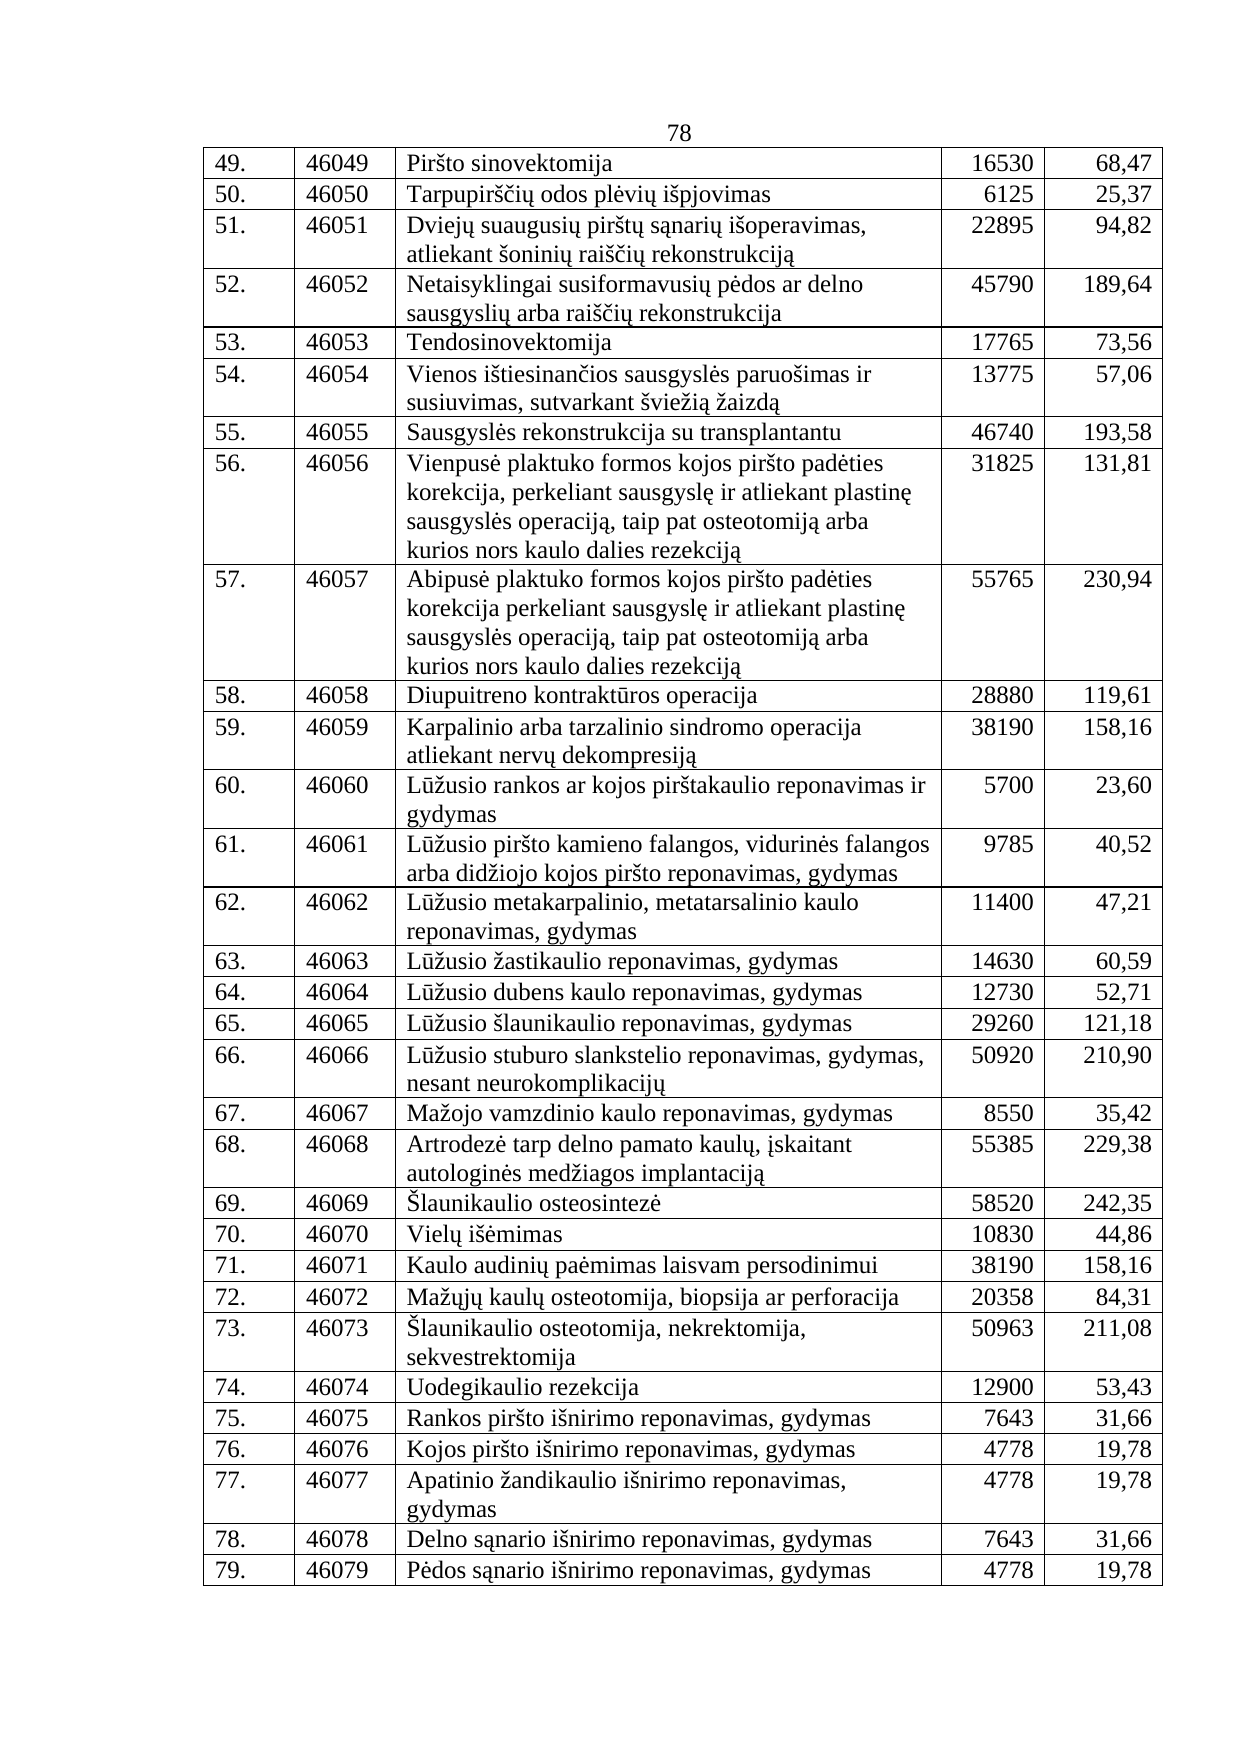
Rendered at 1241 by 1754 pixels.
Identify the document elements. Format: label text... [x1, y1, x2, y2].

table_cell 69. [204, 1188, 294, 1218]
table_cell 158,16 [1045, 712, 1162, 769]
table_cell 46065 [295, 1009, 395, 1039]
table_cell [1163, 358, 1240, 416]
table_cell Lūžusio stuburo slankstelio reponavimas, gydymas, nesant neurokomplikacijų [396, 1040, 941, 1097]
table_cell Artrodezė tarp delno pamato kaulų, įskaitant autologinės medžiagos implantaciją [396, 1130, 941, 1187]
table_cell 46076 [295, 1434, 395, 1464]
table_cell 70. [204, 1219, 294, 1249]
table_cell [1163, 1281, 1240, 1312]
table_cell 46061 [295, 829, 395, 886]
table_cell [1163, 886, 1240, 945]
table_cell 71. [204, 1251, 294, 1281]
table_cell 16530 [942, 148, 1044, 178]
table_cell 60. [204, 770, 294, 828]
table_cell 46079 [295, 1555, 395, 1585]
table_cell [1163, 178, 1240, 209]
table_cell Šlaunikaulio osteotomija, nekrektomija, sekvestrektomija [396, 1313, 941, 1371]
table_cell 4778 [942, 1465, 1044, 1523]
table_cell 55. [204, 417, 294, 447]
table_cell 46740 [942, 417, 1044, 447]
table_cell Sausgyslės rekonstrukcija su transplantantu [396, 417, 941, 447]
table_cell [1163, 828, 1240, 886]
table_cell 20358 [942, 1282, 1044, 1312]
table_cell 46054 [295, 359, 395, 416]
table_cell [1163, 1250, 1240, 1281]
table_cell 60,59 [1045, 946, 1162, 976]
table_cell Rankos piršto išnirimo reponavimas, gydymas [396, 1403, 941, 1433]
table_cell 58. [204, 681, 294, 711]
table_cell 17765 [942, 328, 1044, 358]
table_cell [1163, 209, 1240, 268]
table_cell 210,90 [1045, 1040, 1162, 1097]
table_cell [1163, 448, 1240, 563]
table_cell 68. [204, 1130, 294, 1187]
table_cell 10830 [942, 1219, 1044, 1249]
table_cell 46078 [295, 1524, 395, 1554]
table_cell 38190 [942, 1251, 1044, 1281]
table_cell Kaulo audinių paėmimas laisvam persodinimui [396, 1251, 941, 1281]
table_cell [1163, 945, 1240, 976]
table_cell 75. [204, 1403, 294, 1433]
table_cell 46050 [295, 179, 395, 209]
table_cell [1163, 1187, 1240, 1218]
table_cell 46049 [295, 148, 395, 178]
table_cell 52. [204, 269, 294, 326]
table_cell 31,66 [1045, 1403, 1162, 1433]
table_cell 46077 [295, 1465, 395, 1523]
table_cell Uodegikaulio rezekcija [396, 1372, 941, 1402]
table_cell 49. [204, 148, 294, 178]
table_cell 46074 [295, 1372, 395, 1402]
table_cell [1163, 711, 1240, 769]
table_cell 44,86 [1045, 1219, 1162, 1249]
table_cell 193,58 [1045, 417, 1162, 447]
table_cell 19,78 [1045, 1555, 1162, 1585]
table_cell 76. [204, 1434, 294, 1464]
table_cell 46055 [295, 417, 395, 447]
table_cell 64. [204, 977, 294, 1007]
table_cell Šlaunikaulio osteosintezė [396, 1188, 941, 1218]
table_cell 7643 [942, 1403, 1044, 1433]
table_cell 11400 [942, 888, 1044, 945]
table_cell 28880 [942, 681, 1044, 711]
table_cell 119,61 [1045, 681, 1162, 711]
table_cell 50. [204, 179, 294, 209]
table_cell [1163, 1554, 1240, 1585]
table_cell 68,47 [1045, 148, 1162, 178]
table_cell 47,21 [1045, 888, 1162, 945]
table_cell Diupuitreno kontraktūros operacija [396, 681, 941, 711]
table_cell 63. [204, 946, 294, 976]
table_cell 230,94 [1045, 565, 1162, 679]
table_cell Netaisyklingai susiformavusių pėdos ar delno sausgyslių arba raiščių rekonstrukcija [396, 269, 941, 326]
table_cell 46053 [295, 328, 395, 358]
table_cell 6125 [942, 179, 1044, 209]
table_cell 25,37 [1045, 179, 1162, 209]
table_cell [1163, 1097, 1240, 1128]
table_cell 53,43 [1045, 1372, 1162, 1402]
table_cell 4778 [942, 1555, 1044, 1585]
table_cell 66. [204, 1040, 294, 1097]
table_cell [1163, 326, 1240, 358]
table_cell 13775 [942, 359, 1044, 416]
table_cell 94,82 [1045, 210, 1162, 268]
table_cell 65. [204, 1009, 294, 1039]
table_cell [1163, 416, 1240, 447]
table_cell [1163, 1371, 1240, 1402]
table_cell Karpalinio arba tarzalinio sindromo operacija atliekant nervų dekompresiją [396, 712, 941, 769]
table_cell 158,16 [1045, 1251, 1162, 1281]
table_cell [1163, 1312, 1240, 1371]
table_cell Piršto sinovektomija [396, 148, 941, 178]
table_cell 46071 [295, 1251, 395, 1281]
table_cell [1163, 1523, 1240, 1554]
table_cell Delno sąnario išnirimo reponavimas, gydymas [396, 1524, 941, 1554]
table_cell 22895 [942, 210, 1044, 268]
table_cell 79. [204, 1555, 294, 1585]
table_cell 131,81 [1045, 449, 1162, 563]
table_cell 73. [204, 1313, 294, 1371]
table_cell 4778 [942, 1434, 1044, 1464]
table_cell [1163, 769, 1240, 828]
table_cell [1163, 1433, 1240, 1464]
table_cell 74. [204, 1372, 294, 1402]
table_cell 19,78 [1045, 1465, 1162, 1523]
table_cell Mažojo vamzdinio kaulo reponavimas, gydymas [396, 1098, 941, 1128]
table_cell Apatinio žandikaulio išnirimo reponavimas, gydymas [396, 1465, 941, 1523]
table_cell [1163, 1402, 1240, 1433]
table_cell Tarpupirščių odos plėvių išpjovimas [396, 179, 941, 209]
table_cell Lūžusio šlaunikaulio reponavimas, gydymas [396, 1009, 941, 1039]
table_cell 56. [204, 449, 294, 563]
table_cell 121,18 [1045, 1009, 1162, 1039]
table_cell 46063 [295, 946, 395, 976]
table_cell 54. [204, 359, 294, 416]
table_cell 46069 [295, 1188, 395, 1218]
table_cell Kojos piršto išnirimo reponavimas, gydymas [396, 1434, 941, 1464]
table_cell 46073 [295, 1313, 395, 1371]
table_cell 40,52 [1045, 829, 1162, 886]
table_cell 23,60 [1045, 770, 1162, 828]
table_cell 62. [204, 888, 294, 945]
table_cell [1163, 564, 1240, 679]
table_cell 78. [204, 1524, 294, 1554]
table_cell 46075 [295, 1403, 395, 1433]
table_cell 29260 [942, 1009, 1044, 1039]
table_cell Lūžusio rankos ar kojos pirštakaulio reponavimas ir gydymas [396, 770, 941, 828]
table_cell 12900 [942, 1372, 1044, 1402]
table_cell [1163, 268, 1240, 326]
table_cell Tendosinovektomija [396, 328, 941, 358]
table_cell 14630 [942, 946, 1044, 976]
table_cell 5700 [942, 770, 1044, 828]
table_cell 46059 [295, 712, 395, 769]
table_cell 55765 [942, 565, 1044, 679]
table_cell 242,35 [1045, 1188, 1162, 1218]
table_cell [1163, 147, 1240, 178]
table_cell Vienpusė plaktuko formos kojos piršto padėties korekcija, perkeliant sausgyslę ir atliekant plastinę sausgyslės operaciją, taip pat osteotomiją arba kurios nors kaulo dalies rezekciją [396, 449, 941, 563]
table_cell [1163, 1129, 1240, 1187]
table_cell 50920 [942, 1040, 1044, 1097]
table_cell Vielų išėmimas [396, 1219, 941, 1249]
table_cell Mažųjų kaulų osteotomija, biopsija ar perforacija [396, 1282, 941, 1312]
table_cell [1163, 976, 1240, 1007]
table_cell 84,31 [1045, 1282, 1162, 1312]
table_cell 211,08 [1045, 1313, 1162, 1371]
table_cell 46052 [295, 269, 395, 326]
table_cell 19,78 [1045, 1434, 1162, 1464]
table_cell 9785 [942, 829, 1044, 886]
table_cell 57. [204, 565, 294, 679]
table_cell [1163, 1008, 1240, 1039]
table_cell [1163, 680, 1240, 711]
table_cell 53. [204, 328, 294, 358]
table_cell 77. [204, 1465, 294, 1523]
table_cell 46062 [295, 888, 395, 945]
table_cell 7643 [942, 1524, 1044, 1554]
table_cell 189,64 [1045, 269, 1162, 326]
table_cell 55385 [942, 1130, 1044, 1187]
table_cell [1163, 1218, 1240, 1249]
table_cell Lūžusio žastikaulio reponavimas, gydymas [396, 946, 941, 976]
table_cell 61. [204, 829, 294, 886]
table_cell 50963 [942, 1313, 1044, 1371]
table_cell 46067 [295, 1098, 395, 1128]
table_cell Vienos ištiesinančios sausgyslės paruošimas ir susiuvimas, sutvarkant šviežią žaizdą [396, 359, 941, 416]
table_cell [1163, 1039, 1240, 1097]
table_cell 46058 [295, 681, 395, 711]
table_cell 35,42 [1045, 1098, 1162, 1128]
table_cell 58520 [942, 1188, 1044, 1218]
table_cell 12730 [942, 977, 1044, 1007]
table_cell Abipusė plaktuko formos kojos piršto padėties korekcija perkeliant sausgyslę ir atliekant plastinę sausgyslės operaciją, taip pat osteotomiją arba kurios nors kaulo dalies rezekciją [396, 565, 941, 679]
table_cell 72. [204, 1282, 294, 1312]
table_cell Lūžusio dubens kaulo reponavimas, gydymas [396, 977, 941, 1007]
table_cell Dviejų suaugusių pirštų sąnarių išoperavimas, atliekant šoninių raiščių rekonstrukciją [396, 210, 941, 268]
table_cell 46060 [295, 770, 395, 828]
table_cell [1163, 1464, 1240, 1523]
table_cell 46057 [295, 565, 395, 679]
table_cell 46072 [295, 1282, 395, 1312]
table_cell Lūžusio metakarpalinio, metatarsalinio kaulo reponavimas, gydymas [396, 888, 941, 945]
table_cell 46066 [295, 1040, 395, 1097]
table_cell 73,56 [1045, 328, 1162, 358]
table_cell 31,66 [1045, 1524, 1162, 1554]
table_cell 67. [204, 1098, 294, 1128]
table_cell 38190 [942, 712, 1044, 769]
table_cell 51. [204, 210, 294, 268]
table_cell 57,06 [1045, 359, 1162, 416]
table_cell 8550 [942, 1098, 1044, 1128]
table_cell 45790 [942, 269, 1044, 326]
table_cell 31825 [942, 449, 1044, 563]
table_cell 46070 [295, 1219, 395, 1249]
table_cell 46064 [295, 977, 395, 1007]
table_cell 52,71 [1045, 977, 1162, 1007]
table_cell 46056 [295, 449, 395, 563]
table_cell 59. [204, 712, 294, 769]
table_cell Lūžusio piršto kamieno falangos, vidurinės falangos arba didžiojo kojos piršto reponavimas, gydymas [396, 829, 941, 886]
table_cell 46068 [295, 1130, 395, 1187]
table_cell Pėdos sąnario išnirimo reponavimas, gydymas [396, 1555, 941, 1585]
table_cell 46051 [295, 210, 395, 268]
table_cell 229,38 [1045, 1130, 1162, 1187]
